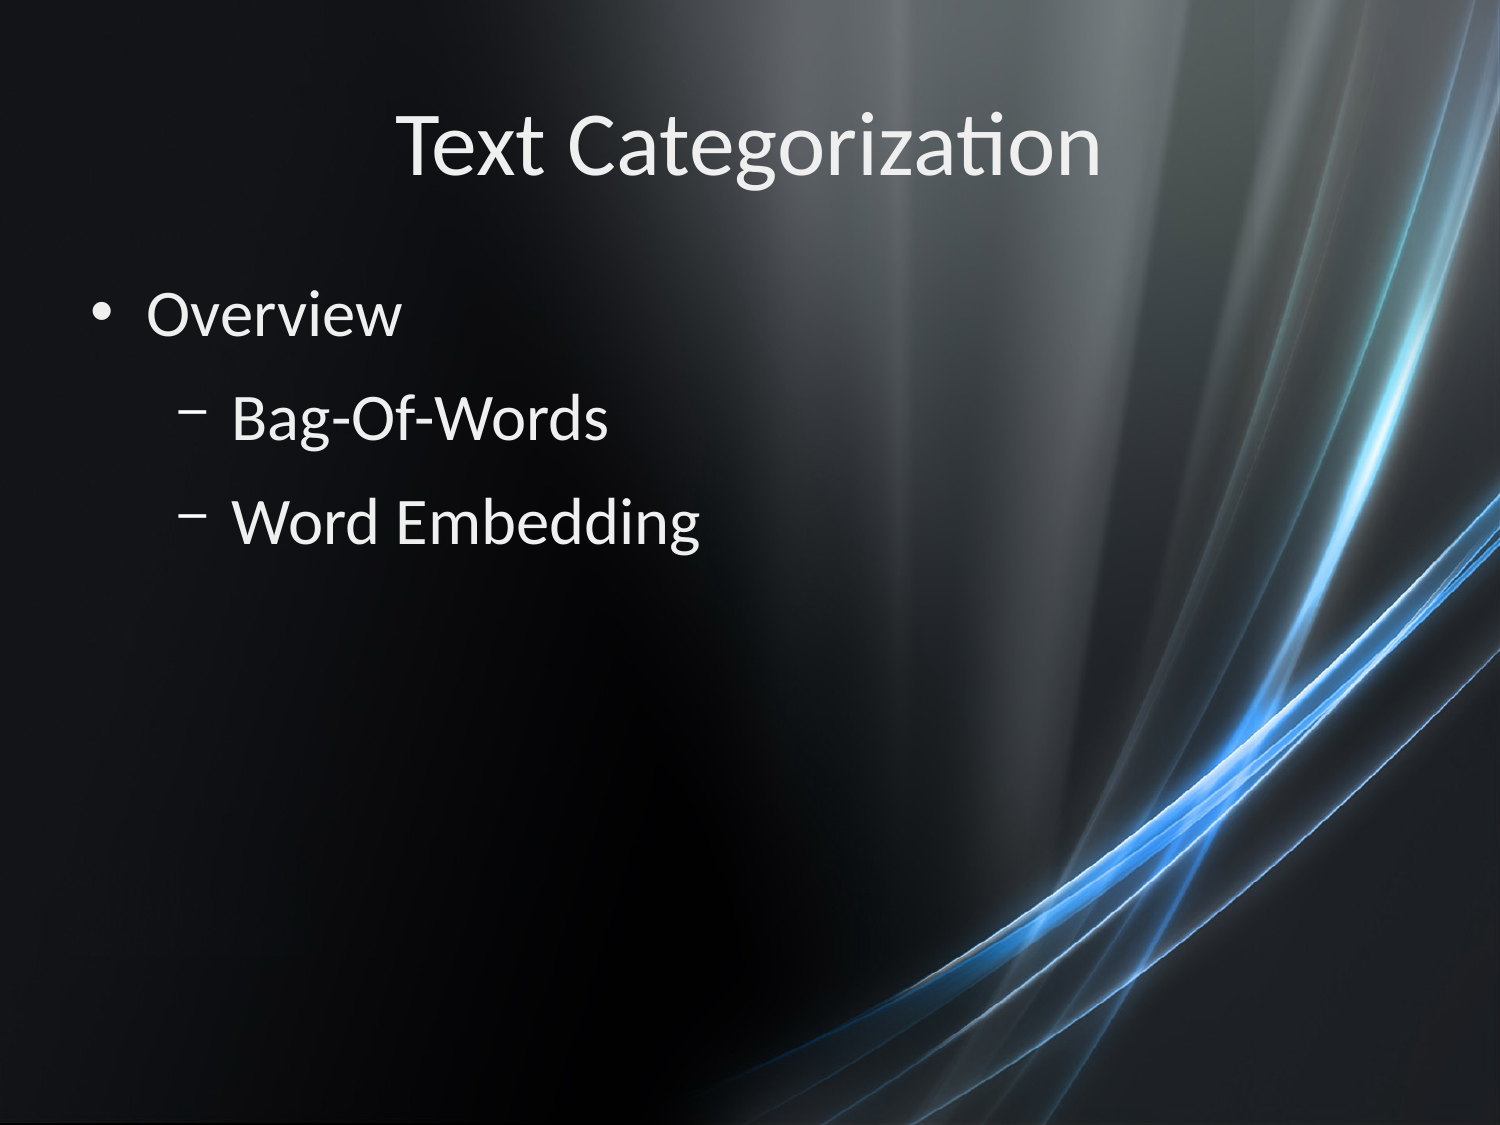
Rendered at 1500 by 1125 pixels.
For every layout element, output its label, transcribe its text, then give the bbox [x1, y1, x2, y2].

title Text Categorization [75, 45, 1425, 233]
picture [0, 0, 1500, 1125]
list Overview Bag-Of-Words Word Embedding [75, 262, 1425, 1005]
